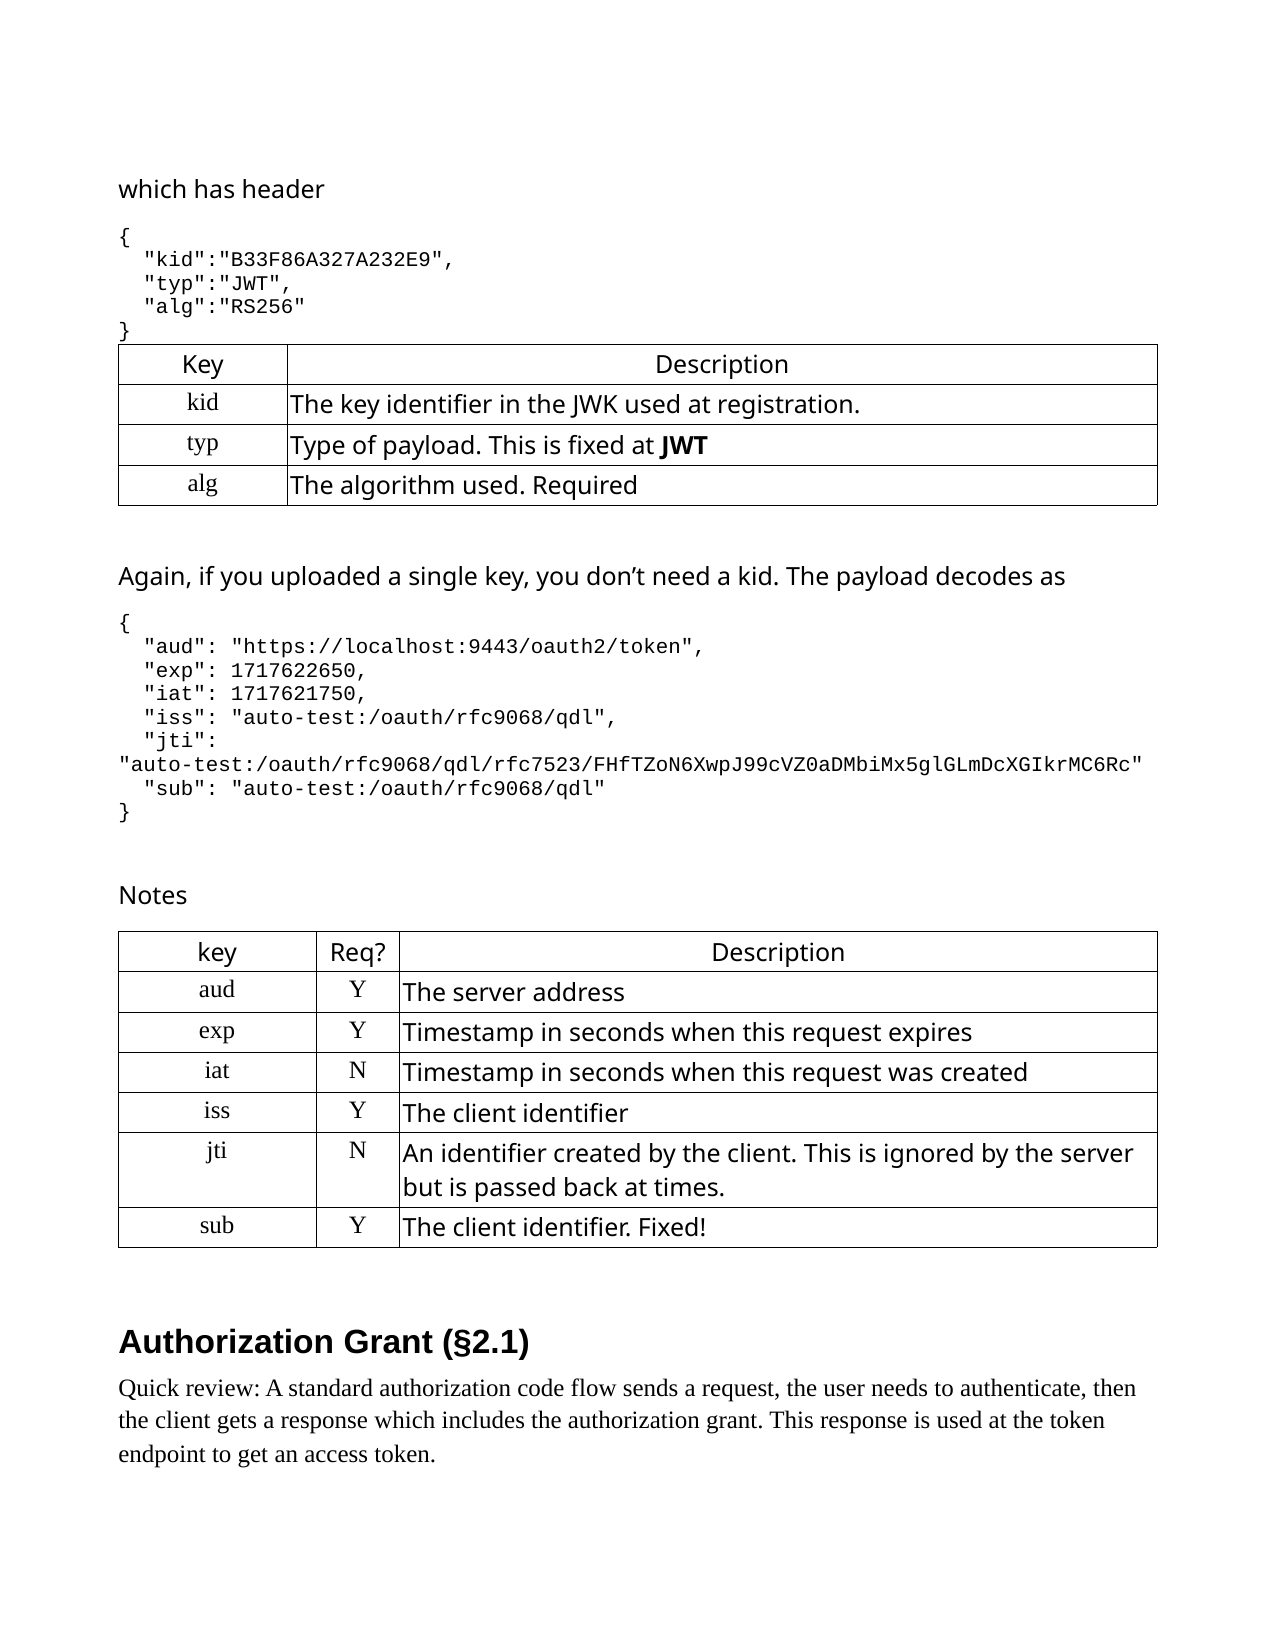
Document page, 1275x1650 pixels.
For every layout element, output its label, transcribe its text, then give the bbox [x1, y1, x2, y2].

text } [118, 320, 1157, 344]
table_cell Y [317, 1013, 399, 1052]
table_cell Y [317, 1093, 399, 1132]
table_cell The server address [400, 972, 1157, 1012]
table_cell An identifier created by the client. This is ignored by the server but is passed back at times. [400, 1133, 1157, 1207]
table_header Req? [317, 932, 399, 971]
text Notes [118, 877, 1157, 912]
table_cell Timestamp in seconds when this request was created [400, 1053, 1157, 1092]
table_cell jti [119, 1133, 316, 1207]
table_header key [119, 932, 316, 971]
table_cell The key identifier in the JWK used at registration. [288, 385, 1157, 424]
table_cell N [317, 1053, 399, 1092]
table_cell Type of payload. This is fixed at JWT [288, 425, 1157, 464]
table_header Description [400, 932, 1157, 971]
table_header Description [288, 345, 1157, 384]
table_cell N [317, 1133, 399, 1207]
text { "aud": "https://localhost:9443/oauth2/token", "exp": 1717622650, "iat": 1717621750, "iss": "auto-test:/oauth/rfc9068/qdl", "jti": "auto-test:/oauth/rfc9068/qdl/rfc7523/FHfTZoN6XwpJ99cVZ0aDMbiMx5glGLmDcXGIkrMC6Rc" "sub": "auto-test:/oauth/rfc9068/qdl" } [118, 612, 1157, 825]
table_cell iss [119, 1093, 316, 1132]
table_cell The client identifier. Fixed! [400, 1208, 1157, 1247]
table_cell typ [119, 425, 287, 464]
text Again, if you uploaded a single key, you don’t need a kid. The payload decodes as [118, 558, 1157, 593]
table_cell The algorithm used. Required [288, 466, 1157, 505]
text "alg":"RS256" [118, 297, 1157, 320]
text "typ":"JWT", [118, 273, 1157, 297]
table_cell Timestamp in seconds when this request expires [400, 1013, 1157, 1052]
table_cell Y [317, 972, 399, 1012]
text "kid":"B33F86A327A232E9", [118, 249, 1157, 273]
table_cell alg [119, 466, 287, 505]
table_header Key [119, 345, 287, 384]
subtitle Authorization Grant (§2.1) [118, 1321, 1157, 1360]
table_cell kid [119, 385, 287, 424]
table_cell Y [317, 1208, 399, 1247]
table_cell iat [119, 1053, 316, 1092]
table_cell exp [119, 1013, 316, 1052]
text which has header [118, 172, 1157, 206]
text Quick review: A standard authorization code flow sends a request, the user needs to authenticate, then the client gets a response which includes the authorization grant. This response is used at the token endpoint to get an access token. [118, 1373, 1157, 1467]
table_cell The client identifier [400, 1093, 1157, 1132]
text { [118, 226, 1157, 249]
table_cell sub [119, 1208, 316, 1247]
table_cell aud [119, 972, 316, 1012]
